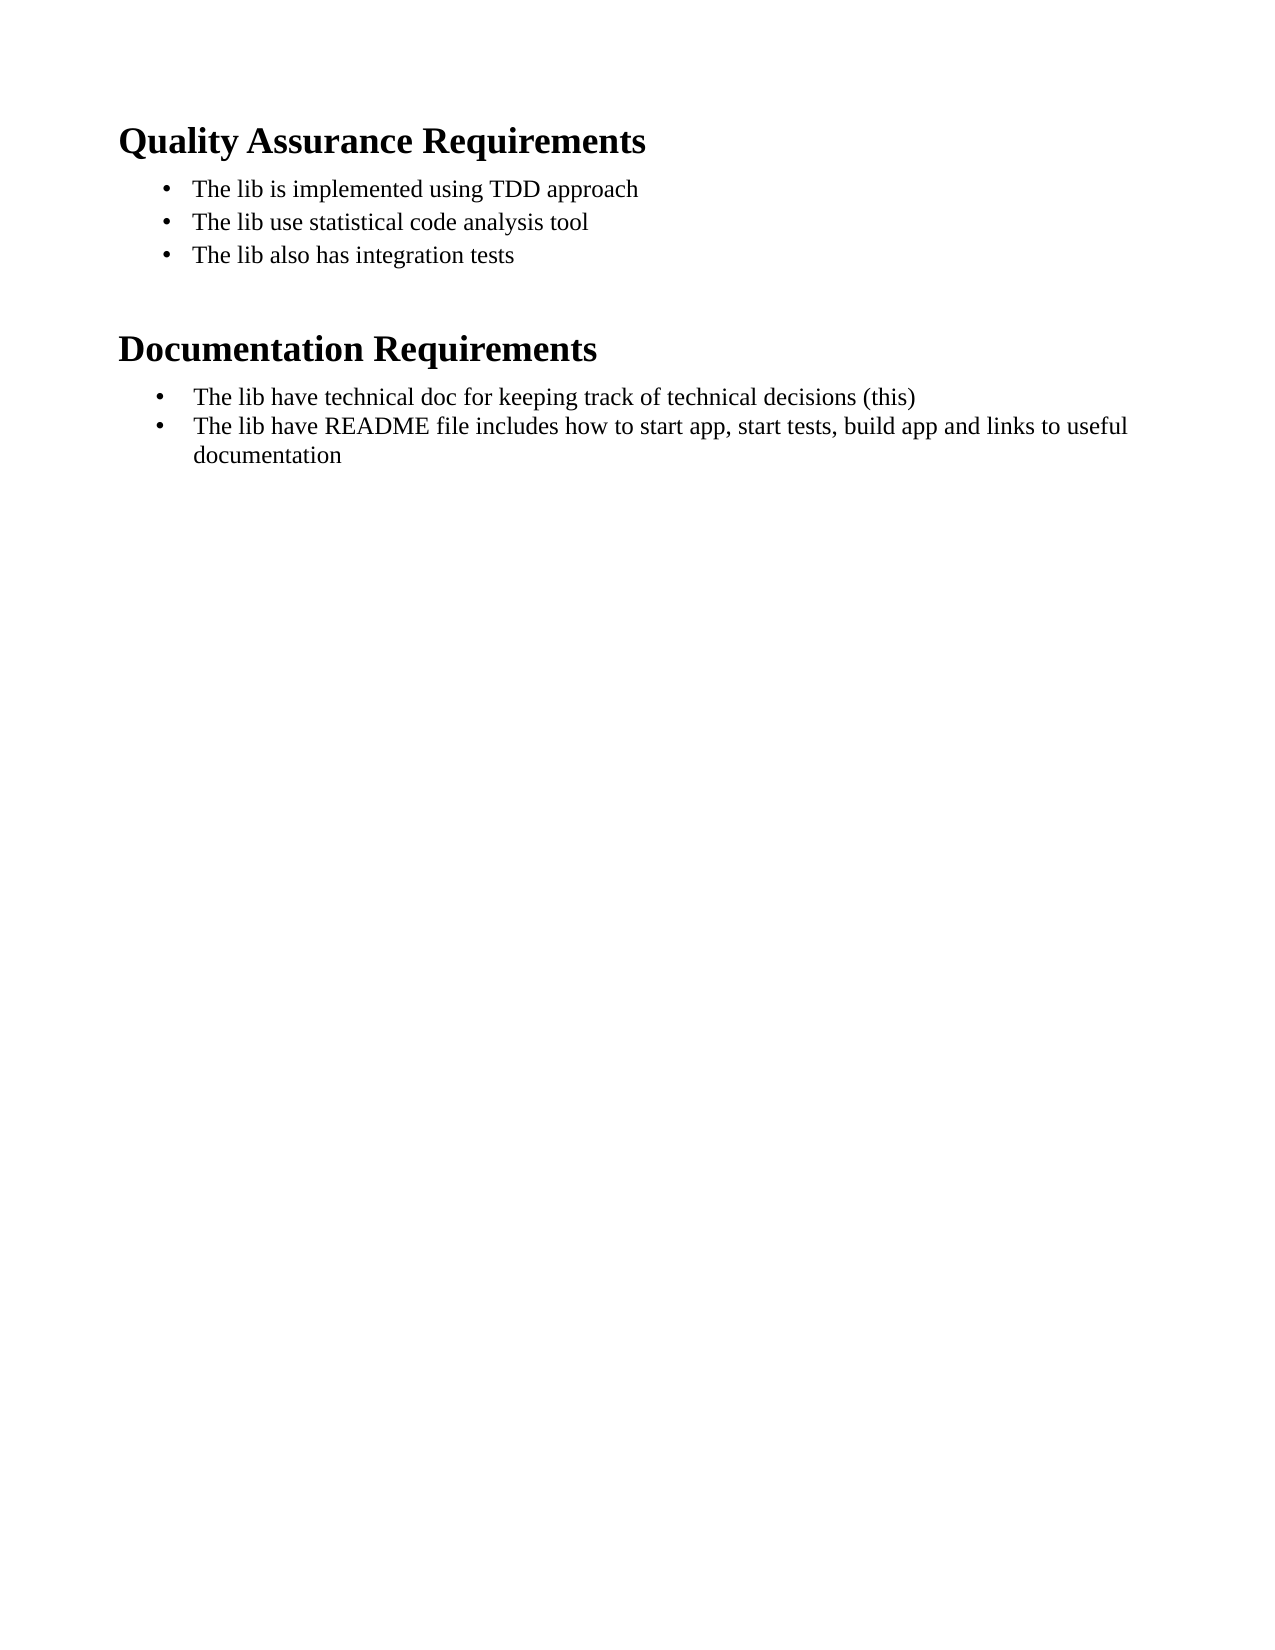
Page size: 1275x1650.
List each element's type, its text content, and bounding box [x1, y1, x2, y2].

list The lib have technical doc for keeping track of technical decisions (this) [156, 382, 1157, 411]
list The lib is implemented using TDD approach [162, 174, 1157, 202]
subtitle Quality Assurance Requirements [118, 118, 1157, 161]
list The lib have README file includes how to start app, start tests, build app and links to useful documentation [156, 411, 1157, 468]
list The lib also has integration tests [162, 240, 1157, 268]
list The lib use statistical code analysis tool [162, 207, 1157, 236]
subtitle Documentation Requirements [118, 327, 1157, 370]
